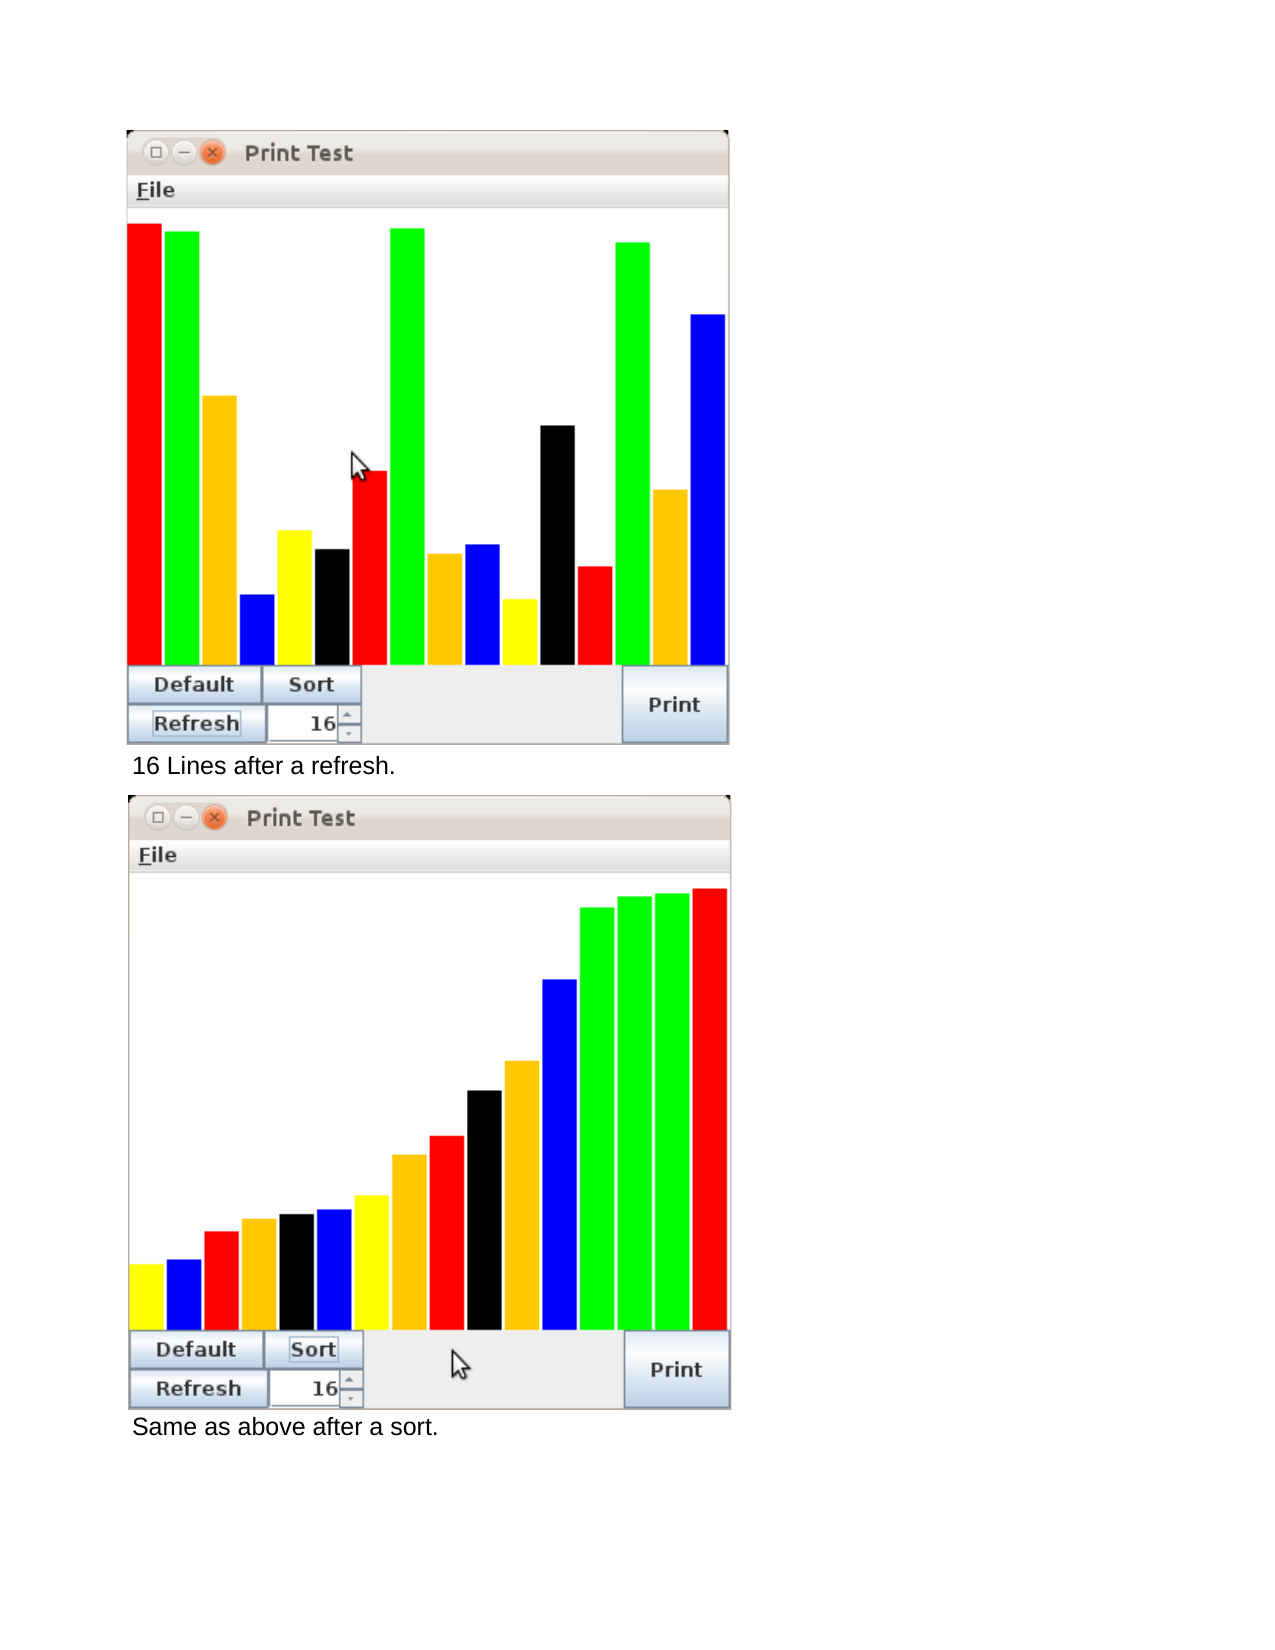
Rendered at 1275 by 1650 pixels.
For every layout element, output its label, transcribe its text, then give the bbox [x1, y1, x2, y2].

picture [128, 795, 732, 1410]
picture [126, 130, 730, 745]
text Same as above after a sort. [118, 1412, 1157, 1441]
text 16 Lines after a refresh. [118, 751, 1157, 779]
